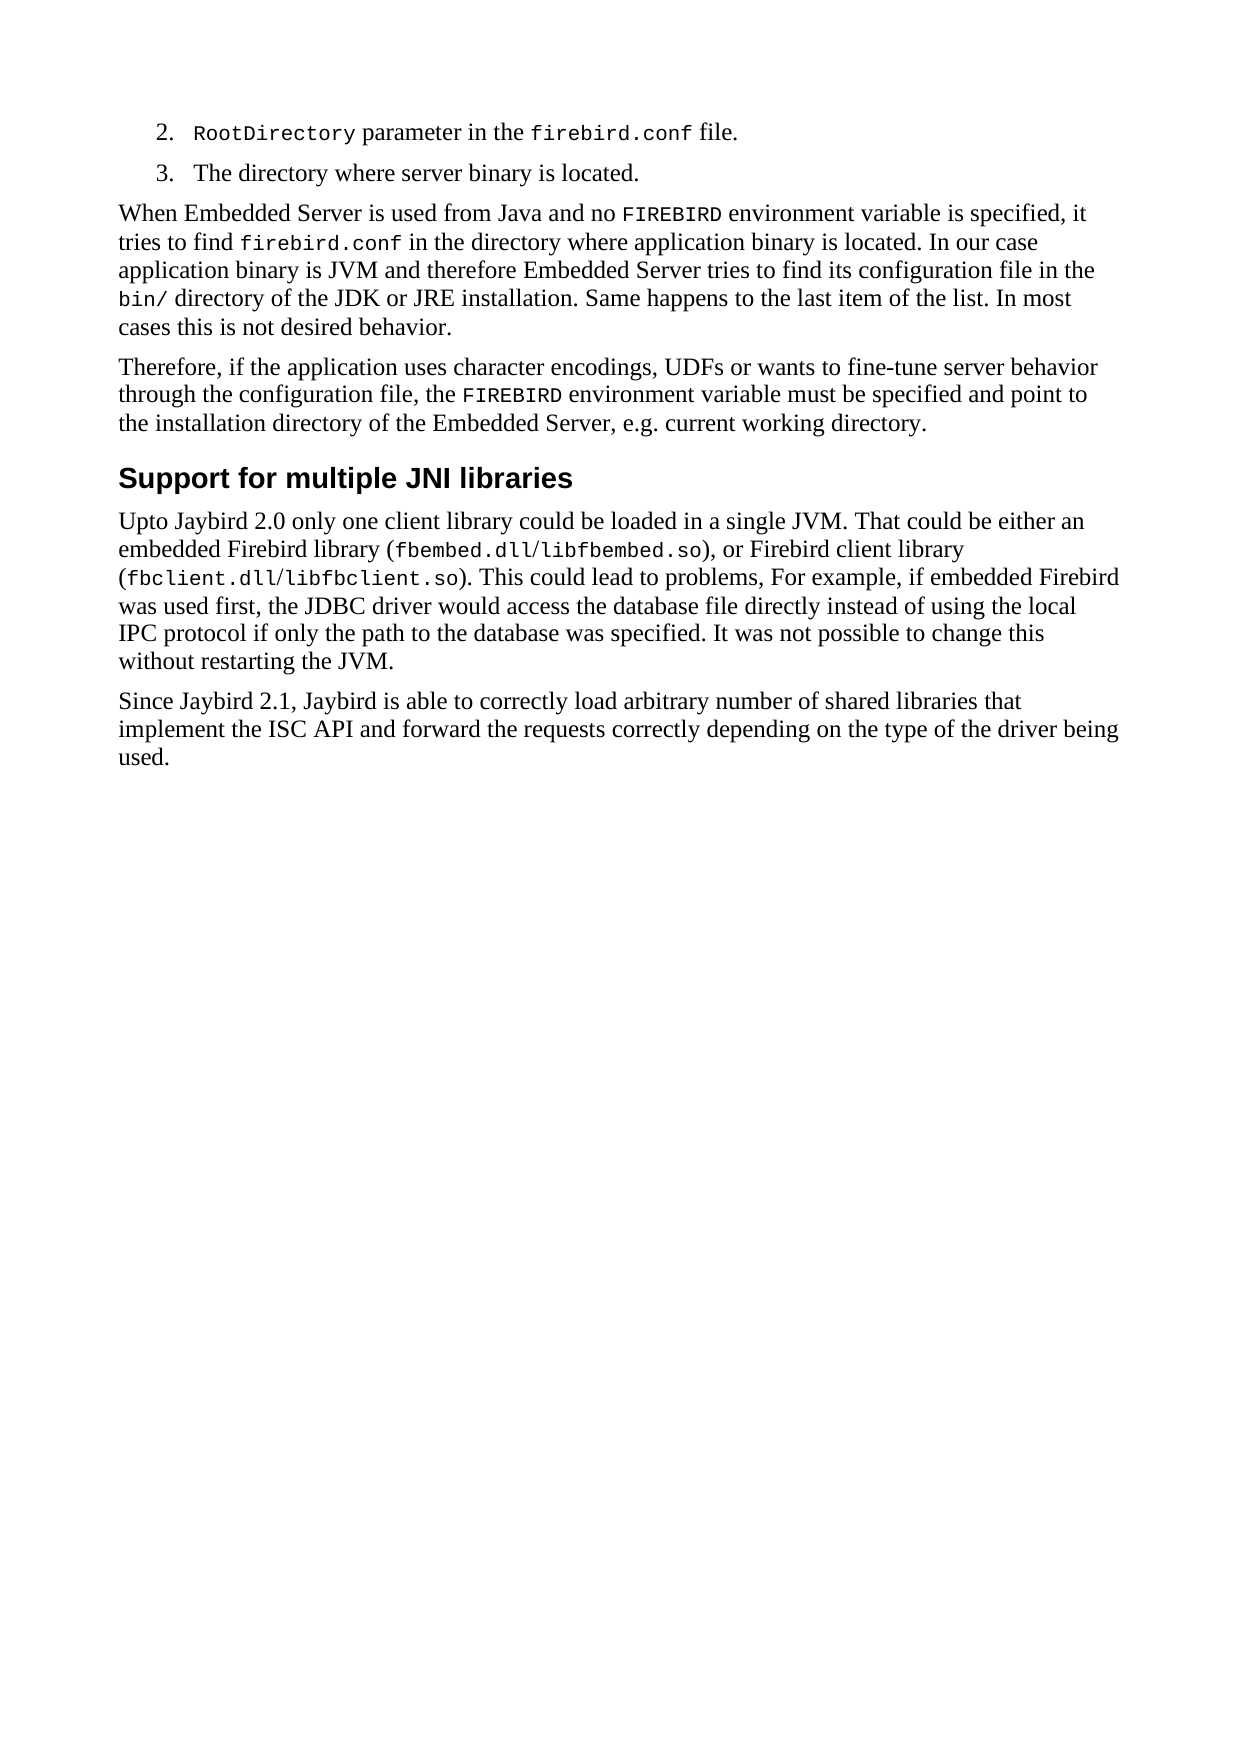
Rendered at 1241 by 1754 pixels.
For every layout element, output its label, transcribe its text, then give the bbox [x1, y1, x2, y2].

text Therefore, if the application uses character encodings, UDFs or wants to fine-tune server behavior through the configuration file, the FIREBIRD environment variable must be specified and point to the installation directory of the Embedded Server, e.g. current working directory. [118, 353, 1122, 437]
text Upto Jaybird 2.0 only one client library could be loaded in a single JVM. That could be either an embedded Firebird library (fbembed.dll/libfbembed.so), or Firebird client library (fbclient.dll/libfbclient.so). This could lead to problems, For example, if embedded Firebird was used first, the JDBC driver would access the database file directly instead of using the local IPC protocol if only the path to the database was specified. It was not possible to change this without restarting the JVM. [118, 507, 1122, 675]
text When Embedded Server is used from Java and no FIREBIRD environment variable is specified, it tries to find firebird.conf in the directory where application binary is located. In our case application binary is JVM and therefore Embedded Server tries to find its configuration file in the bin/ directory of the JDK or JRE installation. Same happens to the last item of the list. In most cases this is not desired behavior. [118, 199, 1122, 340]
subtitle Support for multiple JNI libraries [118, 462, 1122, 494]
list RootDirectory parameter in the firebird.conf file. [156, 118, 1122, 147]
list The directory where server binary is located. [156, 159, 1122, 187]
